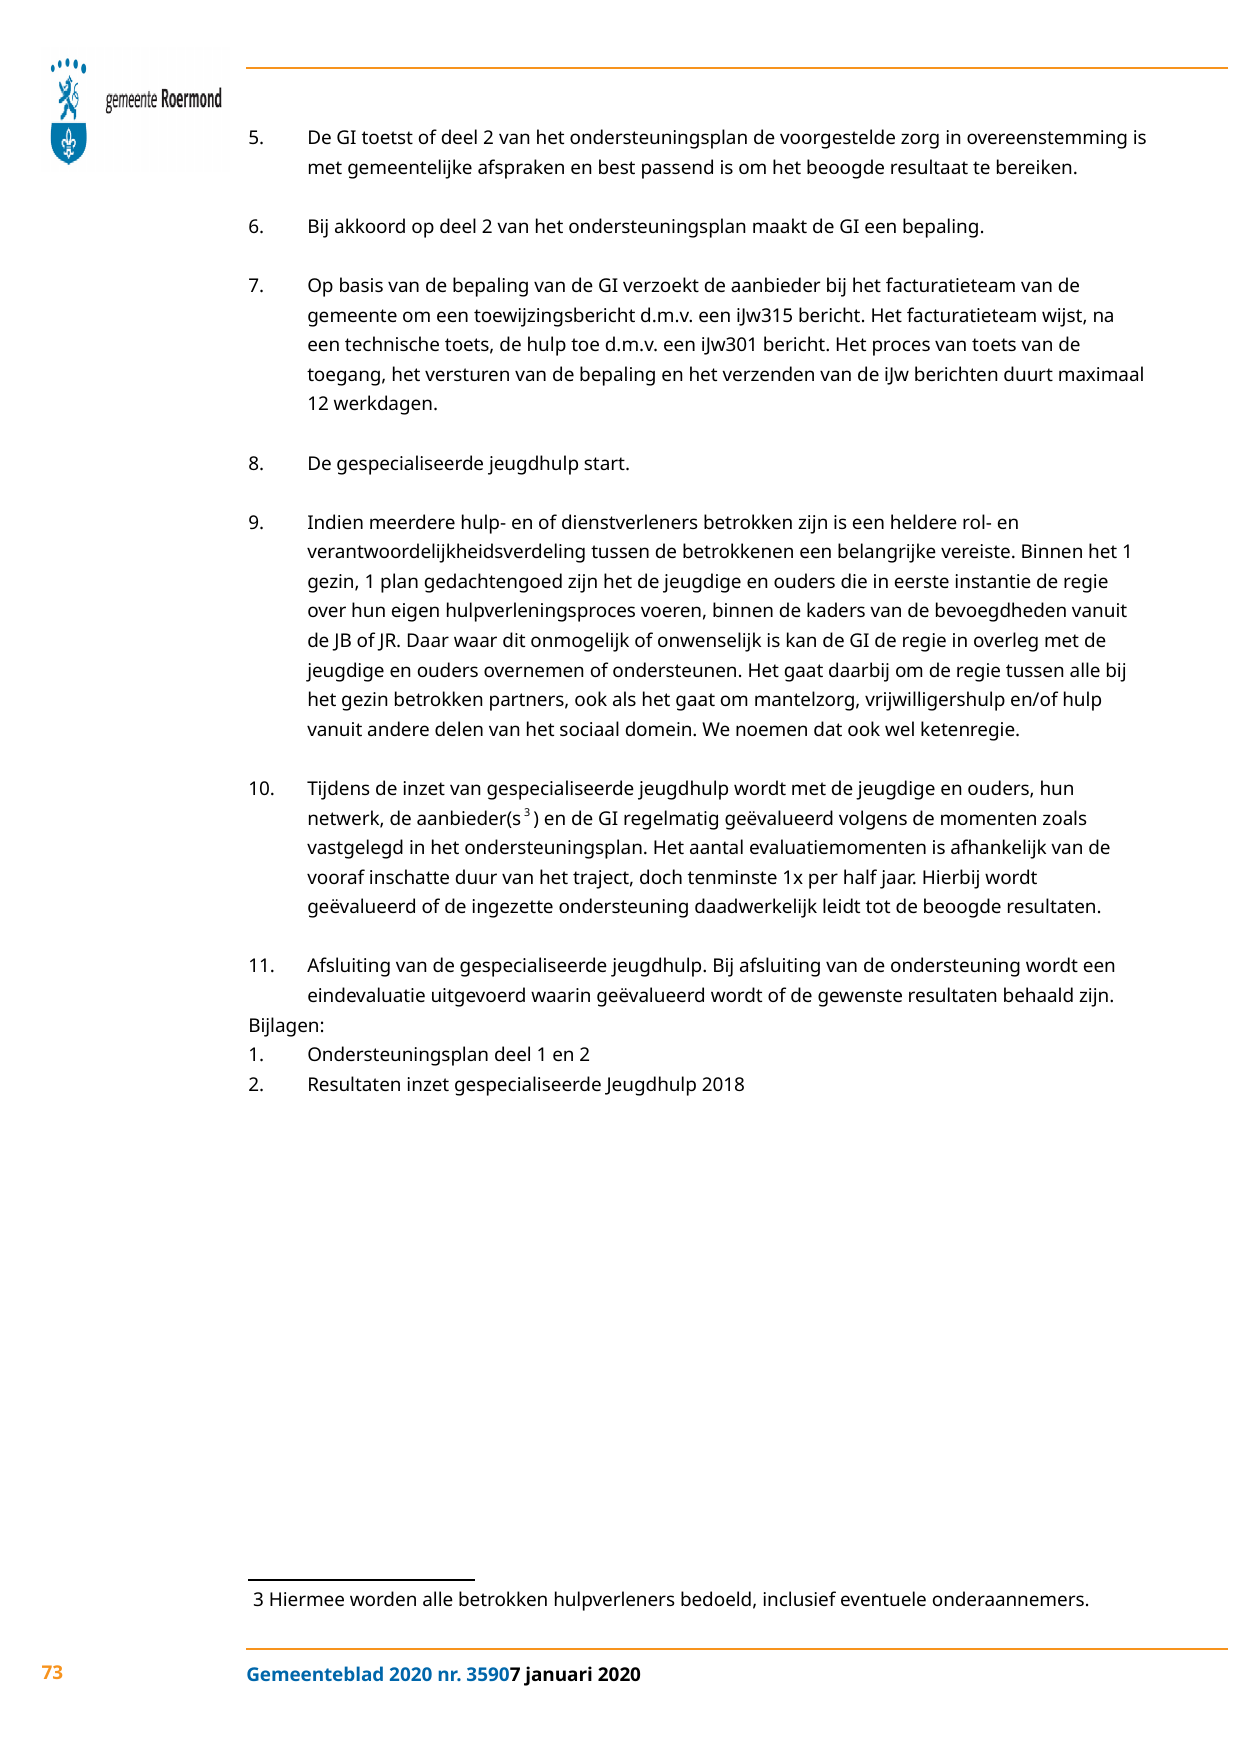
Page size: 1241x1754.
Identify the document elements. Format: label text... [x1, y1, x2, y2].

list Resultaten inzet gespecialiseerde Jeugdhulp 2018 [248, 1071, 1152, 1097]
list Op basis van de bepaling van de GI verzoekt de aanbieder bij het facturatieteam van de gemeente om een toewijzingsbericht d.m.v. een iJw315 bericht. Het facturatieteam wijst, na een technische toets, de hulp toe d.m.v. een iJw301 bericht. Het proces van toets van de toegang, het versturen van de bepaling en het verzenden van de iJw berichten duurt maximaal 12 werkdagen. [248, 272, 1152, 416]
list Hiermee worden alle betrokken hulpverleners bedoeld, inclusief eventuele onderaannemers. [248, 1586, 1152, 1612]
list Tijdens de inzet van gespecialiseerde jeugdhulp wordt met de jeugdige en ouders, hun netwerk, de aanbieder(s) en de GI regelmatig geëvalueerd volgens de momenten zoals vastgelegd in het ondersteuningsplan. Het aantal evaluatiemomenten is afhankelijk van de vooraf inschatte duur van het traject, doch tenminste 1x per half jaar. Hierbij wordt geëvalueerd of de ingezette ondersteuning daadwerkelijk leidt tot de beoogde resultaten. [248, 775, 1152, 919]
picture [41, 47, 231, 172]
list De GI toetst of deel 2 van het ondersteuningsplan de voorgestelde zorg in overeenstemming is met gemeentelijke afspraken en best passend is om het beoogde resultaat te bereiken. [248, 124, 1152, 180]
list De gespecialiseerde jeugdhulp start. [248, 450, 1152, 476]
list Ondersteuningsplan deel 1 en 2 [248, 1041, 1152, 1067]
list Bij akkoord op deel 2 van het ondersteuningsplan maakt de GI een bepaling. [248, 213, 1152, 239]
text Bijlagen: [248, 1012, 1152, 1038]
list Indien meerdere hulp- en of dienstverleners betrokken zijn is een heldere rol- en verantwoordelijkheidsverdeling tussen de betrokkenen een belangrijke vereiste. Binnen het 1 gezin, 1 plan gedachtengoed zijn het de jeugdige en ouders die in eerste instantie de regie over hun eigen hulpverleningsproces voeren, binnen de kaders van de bevoegdheden vanuit de JB of JR. Daar waar dit onmogelijk of onwenselijk is kan de GI de regie in overleg met de jeugdige en ouders overnemen of ondersteunen. Het gaat daarbij om de regie tussen alle bij het gezin betrokken partners, ook als het gaat om mantelzorg, vrijwilligershulp en/of hulp vanuit andere delen van het sociaal domein. We noemen dat ook wel ketenregie. [248, 509, 1152, 742]
list Afsluiting van de gespecialiseerde jeugdhulp. Bij afsluiting van de ondersteuning wordt een eindevaluatie uitgevoerd waarin geëvalueerd wordt of de gewenste resultaten behaald zijn. [248, 953, 1152, 1008]
